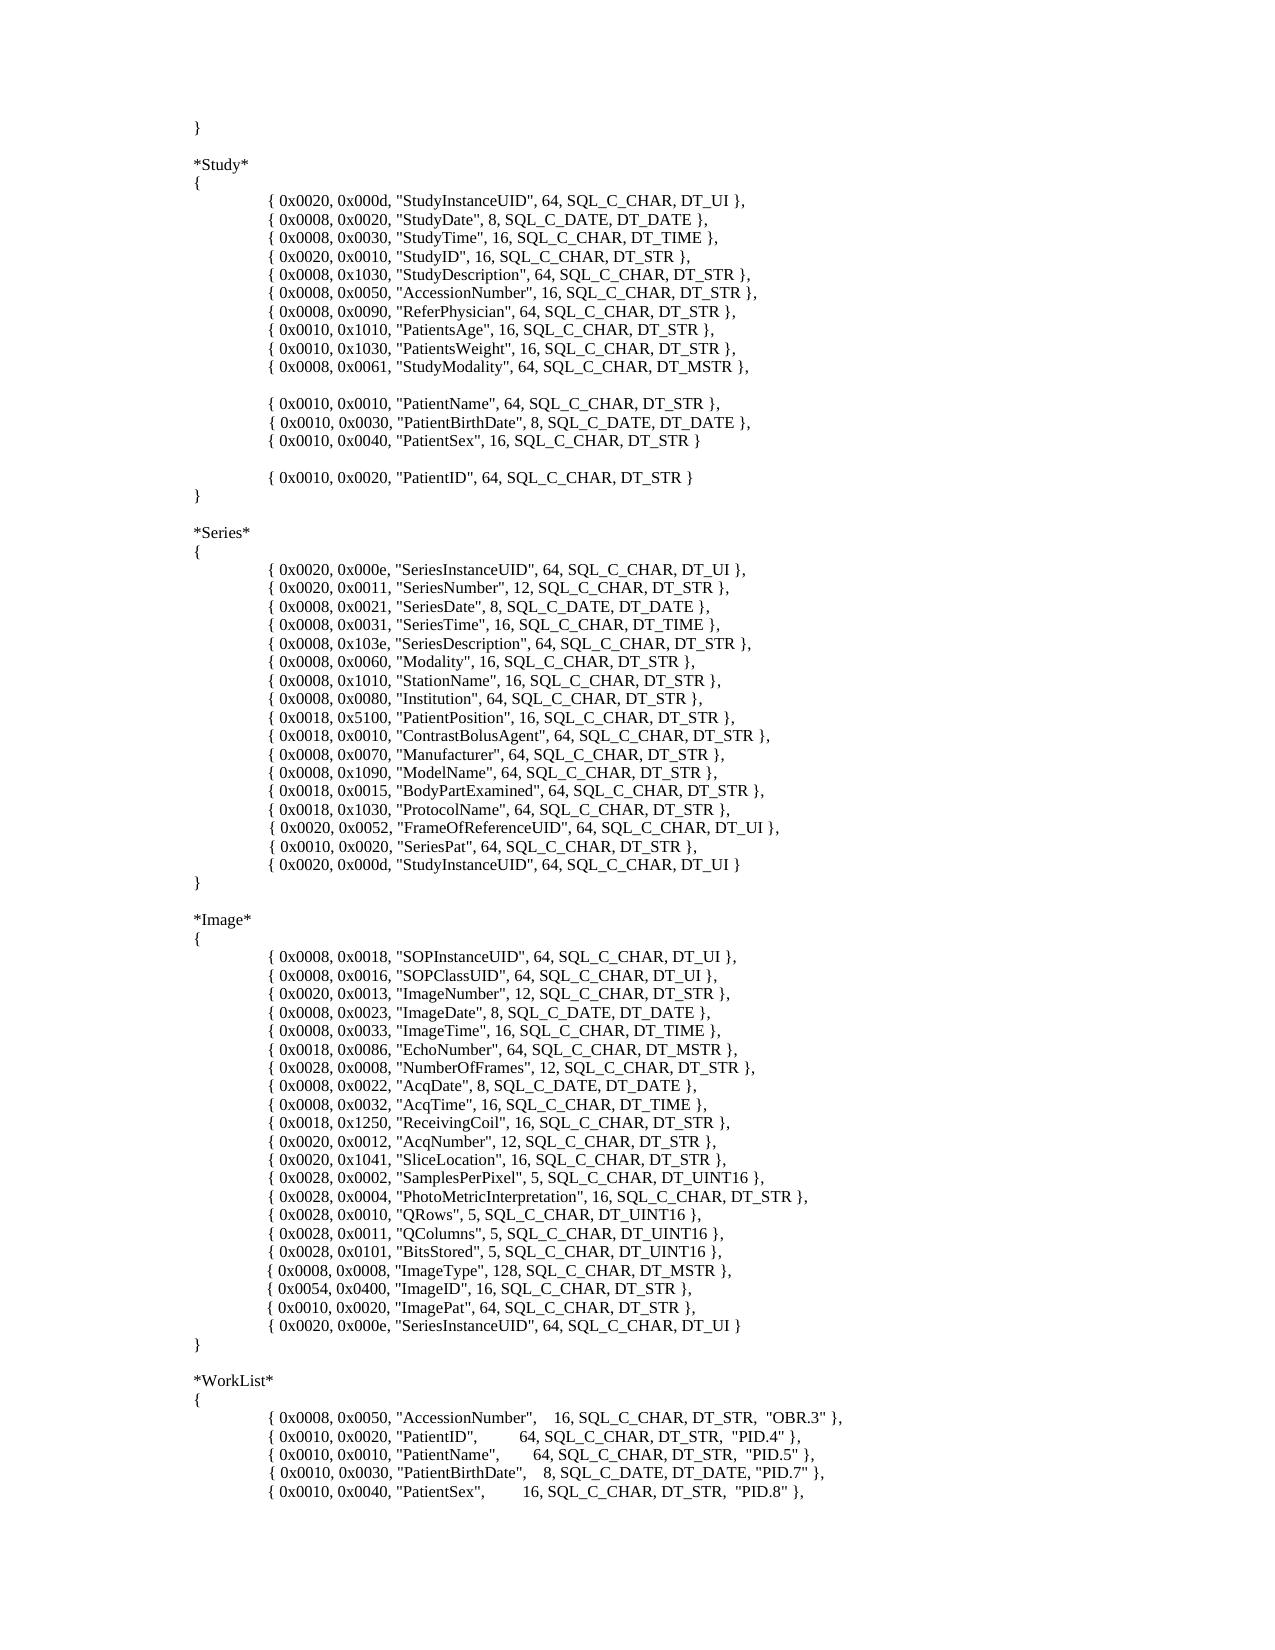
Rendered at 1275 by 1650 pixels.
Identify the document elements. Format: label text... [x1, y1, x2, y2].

text { 0x0020, 0x0011, "SeriesNumber", 12, SQL_C_CHAR, DT_STR }, [193, 579, 1157, 597]
text { 0x0008, 0x0060, "Modality", 16, SQL_C_CHAR, DT_STR }, [193, 653, 1157, 671]
text { 0x0008, 0x0031, "SeriesTime", 16, SQL_C_CHAR, DT_TIME }, [193, 616, 1157, 634]
text { 0x0018, 0x1030, "ProtocolName", 64, SQL_C_CHAR, DT_STR }, [193, 800, 1157, 819]
text { 0x0008, 0x0032, "AcqTime", 16, SQL_C_CHAR, DT_TIME }, [193, 1095, 1157, 1114]
text { 0x0008, 0x103e, "SeriesDescription", 64, SQL_C_CHAR, DT_STR }, [193, 634, 1157, 653]
text { [193, 1390, 1157, 1409]
text { 0x0008, 0x0050, "AccessionNumber", 16, SQL_C_CHAR, DT_STR }, [193, 284, 1157, 302]
text { 0x0028, 0x0008, "NumberOfFrames", 12, SQL_C_CHAR, DT_STR }, [193, 1058, 1157, 1077]
text { 0x0028, 0x0101, "BitsStored", 5, SQL_C_CHAR, DT_UINT16 }, [193, 1243, 1157, 1261]
text { 0x0010, 0x0020, "PatientID", 64, SQL_C_CHAR, DT_STR, "PID.4" }, [193, 1427, 1157, 1446]
text { 0x0010, 0x0020, "PatientID", 64, SQL_C_CHAR, DT_STR } [193, 468, 1157, 487]
text { 0x0008, 0x1090, "ModelName", 64, SQL_C_CHAR, DT_STR }, [193, 763, 1157, 782]
text *Study* [193, 155, 1157, 173]
text { 0x0020, 0x000e, "SeriesInstanceUID", 64, SQL_C_CHAR, DT_UI } [193, 1317, 1157, 1335]
text { 0x0028, 0x0010, "QRows", 5, SQL_C_CHAR, DT_UINT16 }, [193, 1206, 1157, 1224]
text { 0x0008, 0x0070, "Manufacturer", 64, SQL_C_CHAR, DT_STR }, [193, 745, 1157, 763]
text { 0x0008, 0x0016, "SOPClassUID", 64, SQL_C_CHAR, DT_UI }, [193, 966, 1157, 985]
text { 0x0018, 0x0086, "EchoNumber", 64, SQL_C_CHAR, DT_MSTR }, [193, 1040, 1157, 1058]
text { 0x0020, 0x000d, "StudyInstanceUID", 64, SQL_C_CHAR, DT_UI } [193, 856, 1157, 874]
text { 0x0010, 0x0020, "SeriesPat", 64, SQL_C_CHAR, DT_STR }, [193, 837, 1157, 856]
text { 0x0018, 0x1250, "ReceivingCoil", 16, SQL_C_CHAR, DT_STR }, [193, 1114, 1157, 1132]
text { 0x0008, 0x1010, "StationName", 16, SQL_C_CHAR, DT_STR }, [193, 671, 1157, 690]
text { 0x0054, 0x0400, "ImageID", 16, SQL_C_CHAR, DT_STR }, [118, 1280, 1157, 1298]
text { 0x0008, 0x0008, "ImageType", 128, SQL_C_CHAR, DT_MSTR }, [118, 1261, 1157, 1280]
text { 0x0028, 0x0004, "PhotoMetricInterpretation", 16, SQL_C_CHAR, DT_STR }, [193, 1187, 1157, 1206]
text { 0x0008, 0x0080, "Institution", 64, SQL_C_CHAR, DT_STR }, [193, 690, 1157, 708]
text { 0x0008, 0x0061, "StudyModality", 64, SQL_C_CHAR, DT_MSTR }, [193, 358, 1157, 376]
text } [193, 874, 1157, 892]
text { 0x0020, 0x0013, "ImageNumber", 12, SQL_C_CHAR, DT_STR }, [193, 985, 1157, 1003]
text { 0x0018, 0x0010, "ContrastBolusAgent", 64, SQL_C_CHAR, DT_STR }, [193, 727, 1157, 745]
text } [193, 1335, 1157, 1353]
text { 0x0020, 0x0010, "StudyID", 16, SQL_C_CHAR, DT_STR }, [193, 247, 1157, 266]
text { 0x0020, 0x0012, "AcqNumber", 12, SQL_C_CHAR, DT_STR }, [193, 1132, 1157, 1151]
text { 0x0010, 0x1030, "PatientsWeight", 16, SQL_C_CHAR, DT_STR }, [193, 339, 1157, 358]
text { 0x0010, 0x0040, "PatientSex", 16, SQL_C_CHAR, DT_STR } [193, 432, 1157, 450]
text { 0x0018, 0x0015, "BodyPartExamined", 64, SQL_C_CHAR, DT_STR }, [193, 782, 1157, 800]
text { 0x0008, 0x0018, "SOPInstanceUID", 64, SQL_C_CHAR, DT_UI }, [193, 948, 1157, 966]
text { [193, 929, 1157, 948]
text { 0x0010, 0x0040, "PatientSex", 16, SQL_C_CHAR, DT_STR, "PID.8" }, [193, 1482, 1157, 1501]
text { 0x0010, 0x1010, "PatientsAge", 16, SQL_C_CHAR, DT_STR }, [193, 321, 1157, 339]
text { 0x0010, 0x0010, "PatientName", 64, SQL_C_CHAR, DT_STR, "PID.5" }, [193, 1446, 1157, 1464]
text { 0x0028, 0x0002, "SamplesPerPixel", 5, SQL_C_CHAR, DT_UINT16 }, [193, 1169, 1157, 1187]
text *Series* [193, 524, 1157, 542]
text *WorkList* [193, 1372, 1157, 1390]
text { 0x0008, 0x0023, "ImageDate", 8, SQL_C_DATE, DT_DATE }, [193, 1003, 1157, 1022]
text { 0x0008, 0x0021, "SeriesDate", 8, SQL_C_DATE, DT_DATE }, [193, 597, 1157, 616]
text { 0x0008, 0x0050, "AccessionNumber", 16, SQL_C_CHAR, DT_STR, "OBR.3" }, [193, 1409, 1157, 1427]
text { 0x0010, 0x0020, "ImagePat", 64, SQL_C_CHAR, DT_STR }, [118, 1298, 1157, 1317]
text { 0x0008, 0x1030, "StudyDescription", 64, SQL_C_CHAR, DT_STR }, [193, 266, 1157, 284]
text { 0x0020, 0x1041, "SliceLocation", 16, SQL_C_CHAR, DT_STR }, [193, 1151, 1157, 1169]
text { 0x0010, 0x0010, "PatientName", 64, SQL_C_CHAR, DT_STR }, [193, 395, 1157, 413]
text { 0x0020, 0x000d, "StudyInstanceUID", 64, SQL_C_CHAR, DT_UI }, [193, 192, 1157, 210]
text { 0x0028, 0x0011, "QColumns", 5, SQL_C_CHAR, DT_UINT16 }, [193, 1224, 1157, 1243]
text *Image* [193, 911, 1157, 929]
text } [193, 487, 1157, 505]
text { 0x0018, 0x5100, "PatientPosition", 16, SQL_C_CHAR, DT_STR }, [193, 708, 1157, 727]
text { [193, 173, 1157, 192]
text { 0x0008, 0x0090, "ReferPhysician", 64, SQL_C_CHAR, DT_STR }, [193, 302, 1157, 321]
text { 0x0010, 0x0030, "PatientBirthDate", 8, SQL_C_DATE, DT_DATE }, [193, 413, 1157, 432]
text { 0x0020, 0x000e, "SeriesInstanceUID", 64, SQL_C_CHAR, DT_UI }, [193, 561, 1157, 579]
text { 0x0008, 0x0020, "StudyDate", 8, SQL_C_DATE, DT_DATE }, [193, 210, 1157, 229]
text { 0x0008, 0x0030, "StudyTime", 16, SQL_C_CHAR, DT_TIME }, [193, 229, 1157, 247]
text } [193, 118, 1157, 137]
text { 0x0010, 0x0030, "PatientBirthDate", 8, SQL_C_DATE, DT_DATE, "PID.7" }, [193, 1464, 1157, 1482]
text { 0x0020, 0x0052, "FrameOfReferenceUID", 64, SQL_C_CHAR, DT_UI }, [193, 819, 1157, 837]
text { [193, 542, 1157, 561]
text { 0x0008, 0x0022, "AcqDate", 8, SQL_C_DATE, DT_DATE }, [193, 1077, 1157, 1095]
text { 0x0008, 0x0033, "ImageTime", 16, SQL_C_CHAR, DT_TIME }, [193, 1022, 1157, 1040]
